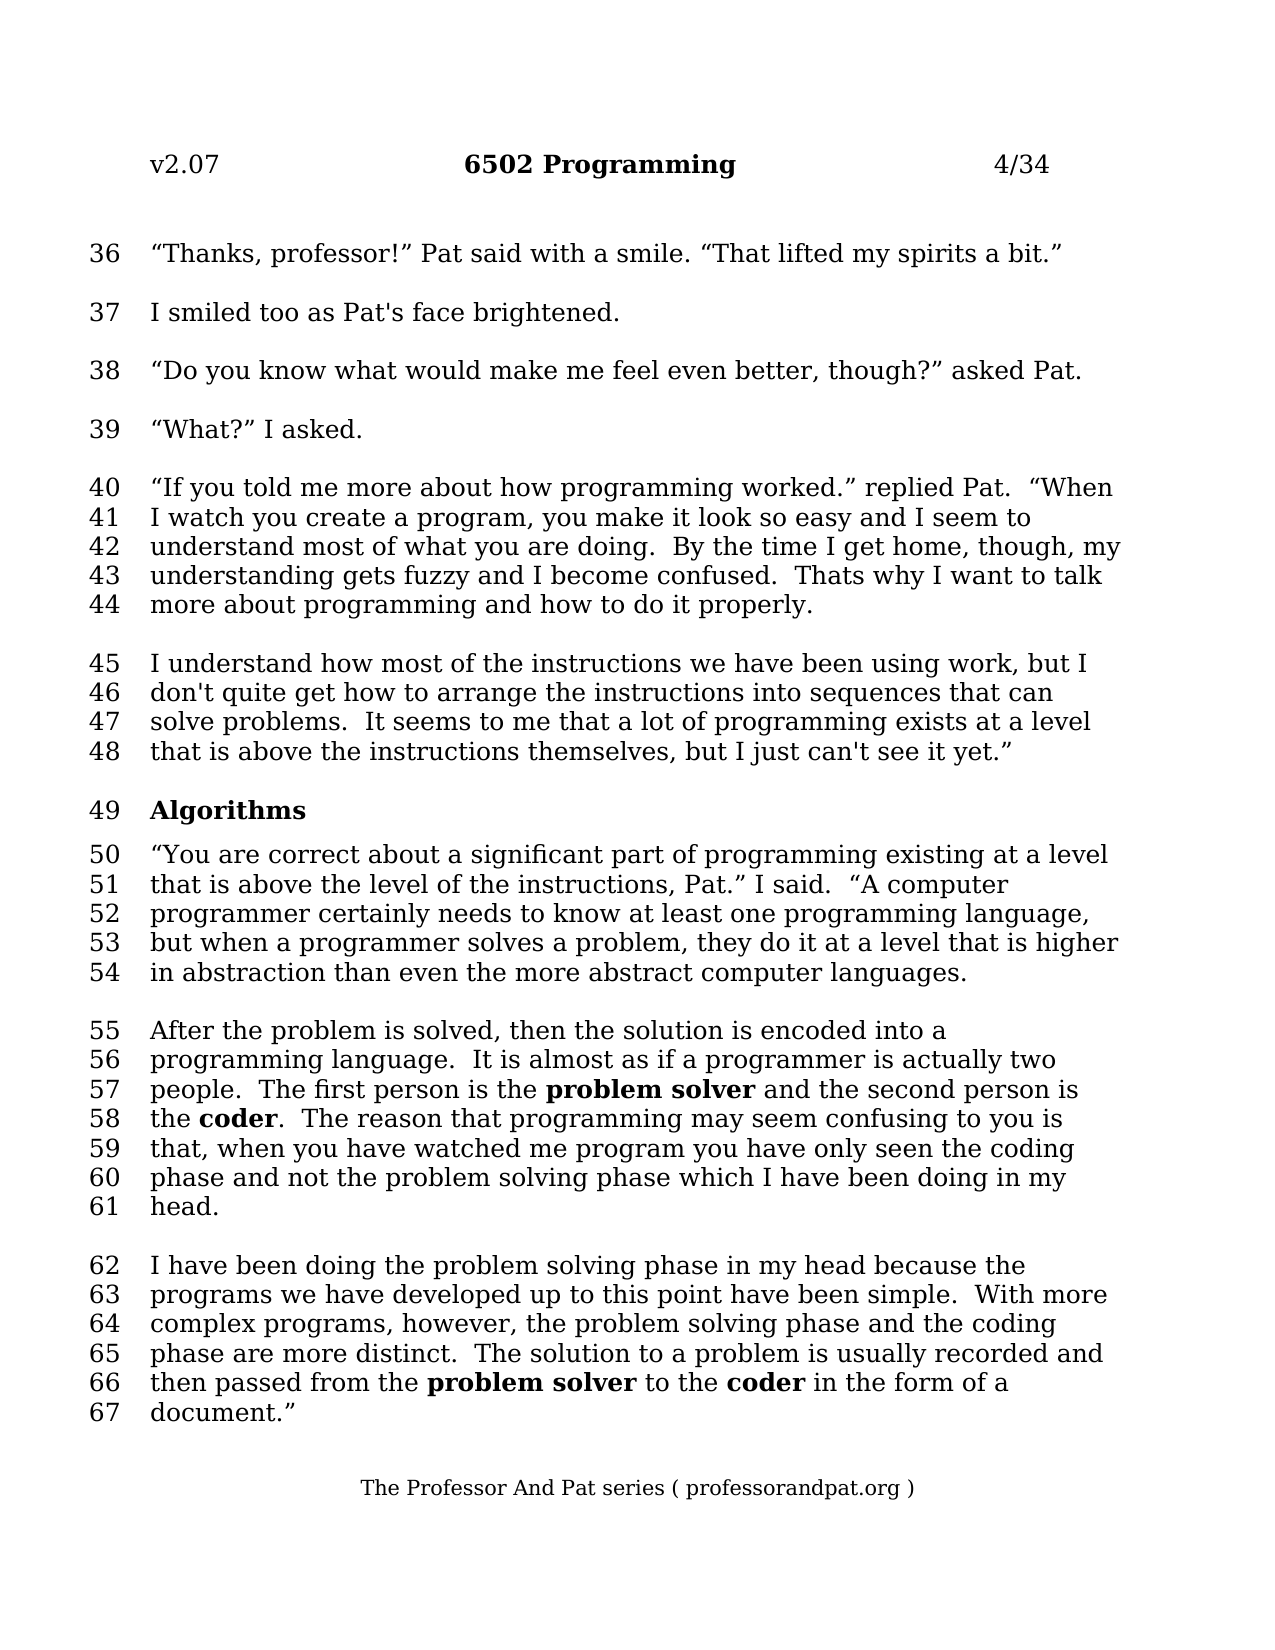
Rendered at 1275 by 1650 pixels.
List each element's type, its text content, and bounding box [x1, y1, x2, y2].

text “Thanks, professor!” Pat said with a smile. “That lifted my spirits a bit.” [150, 239, 1125, 268]
text I smiled too as Pat's face brightened. [150, 298, 1125, 327]
text “If you told me more about how programming worked.” replied Pat. “When I watch you create a program, you make it look so easy and I seem to understand most of what you are doing. By the time I get home, though, my understanding gets fuzzy and I become confused. Thats why I want to talk more about programming and how to do it properly. [150, 473, 1125, 620]
text “Do you know what would make me feel even better, though?” asked Pat. [150, 356, 1125, 386]
subtitle Algorithms [150, 796, 1125, 826]
text “What?” I asked. [150, 415, 1125, 444]
text “You are correct about a significant part of programming existing at a level that is above the level of the instructions, Pat.” I said. “A computer programmer certainly needs to know at least one programming language, but when a programmer solves a problem, they do it at a level that is higher in abstraction than even the more abstract computer languages. [150, 841, 1125, 987]
text After the problem is solved, then the solution is encoded into a programming language. It is almost as if a programmer is actually two people. The first person is the problem solver and the second person is the coder. The reason that programming may seem confusing to you is that, when you have watched me program you have only seen the coding phase and not the problem solving phase which I have been doing in my head. [150, 1016, 1125, 1222]
text I have been doing the problem solving phase in my head because the programs we have developed up to this point have been simple. With more complex programs, however, the problem solving phase and the coding phase are more distinct. The solution to a problem is usually recorded and then passed from the problem solver to the coder in the form of a document.” [150, 1251, 1125, 1427]
text I understand how most of the instructions we have been using work, but I don't quite get how to arrange the instructions into sequences that can solve problems. It seems to me that a lot of programming exists at a level that is above the instructions themselves, but I just can't see it yet.” [150, 649, 1125, 766]
